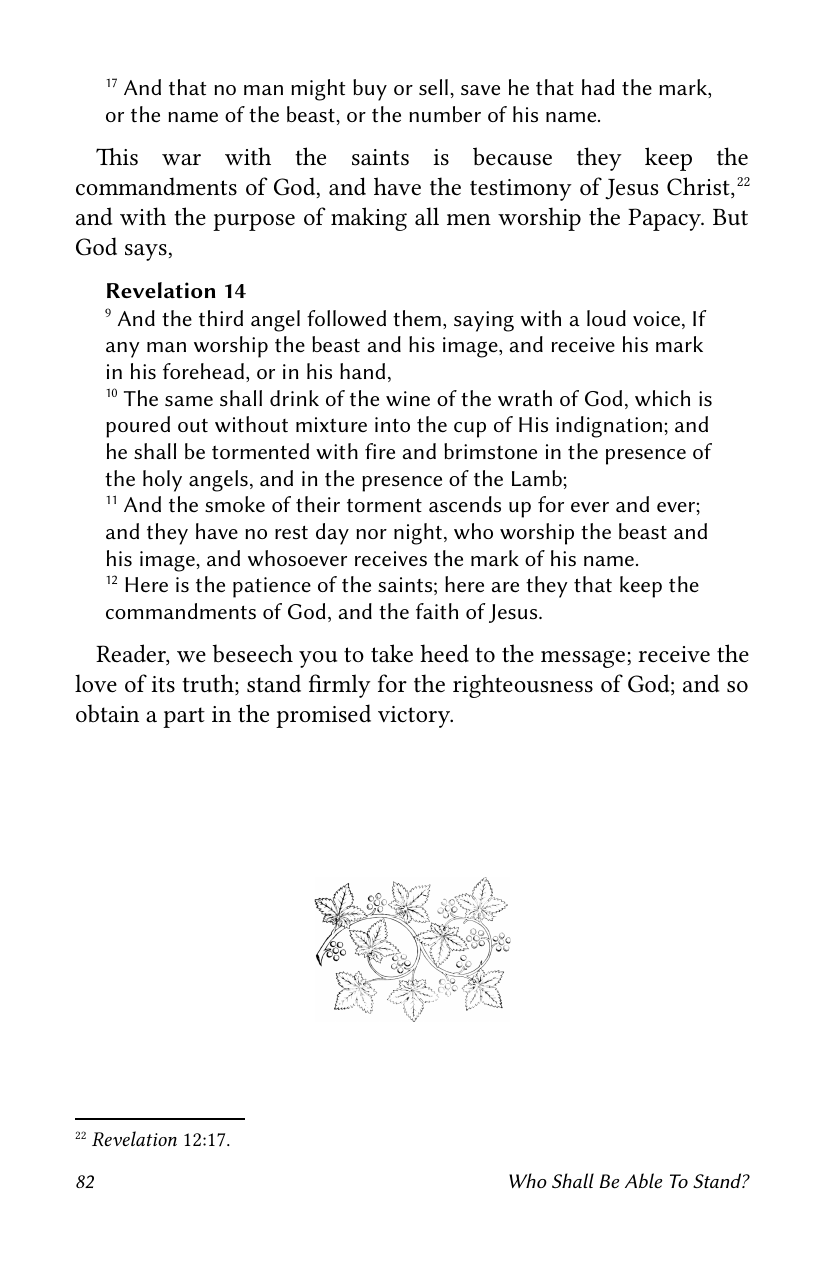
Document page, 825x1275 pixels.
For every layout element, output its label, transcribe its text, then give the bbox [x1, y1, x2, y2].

picture [314, 877, 511, 1022]
text 11 And the smoke of their torment ascends up for ever and ever; and they have no rest day nor night, who worship the beast and his image, and whosoever receives the mark of his name. [105, 492, 720, 572]
text 12 Here is the patience of the saints; here are they that keep the commandments of God, and the faith of Jesus. [105, 572, 720, 625]
text This war with the saints is because they keep the commandments of God, and have the testimony of Jesus Christ, and with the purpose of making all men worship the Papacy. But God says, [75, 143, 750, 262]
text 10 The same shall drink of the wine of the wrath of God, which is poured out without mixture into the cup of His indignation; and he shall be tormented with fire and brimstone in the presence of the holy angels, and in the presence of the Lamb; [105, 386, 720, 492]
text Revelation 14 [105, 278, 750, 304]
text 9 And the third angel followed them, saying with a loud voice, If any man worship the beast and his image, and receive his mark in his forehead, or in his hand, [105, 306, 720, 385]
text Revelation 12:17. [75, 1128, 750, 1152]
text Reader, we beseech you to take heed to the message; receive the love of its truth; stand firmly for the righteousness of God; and so obtain a part in the promised victory. [75, 641, 750, 729]
text 17 And that no man might buy or sell, save he that had the mark, or the name of the beast, or the number of his name. [105, 75, 720, 128]
